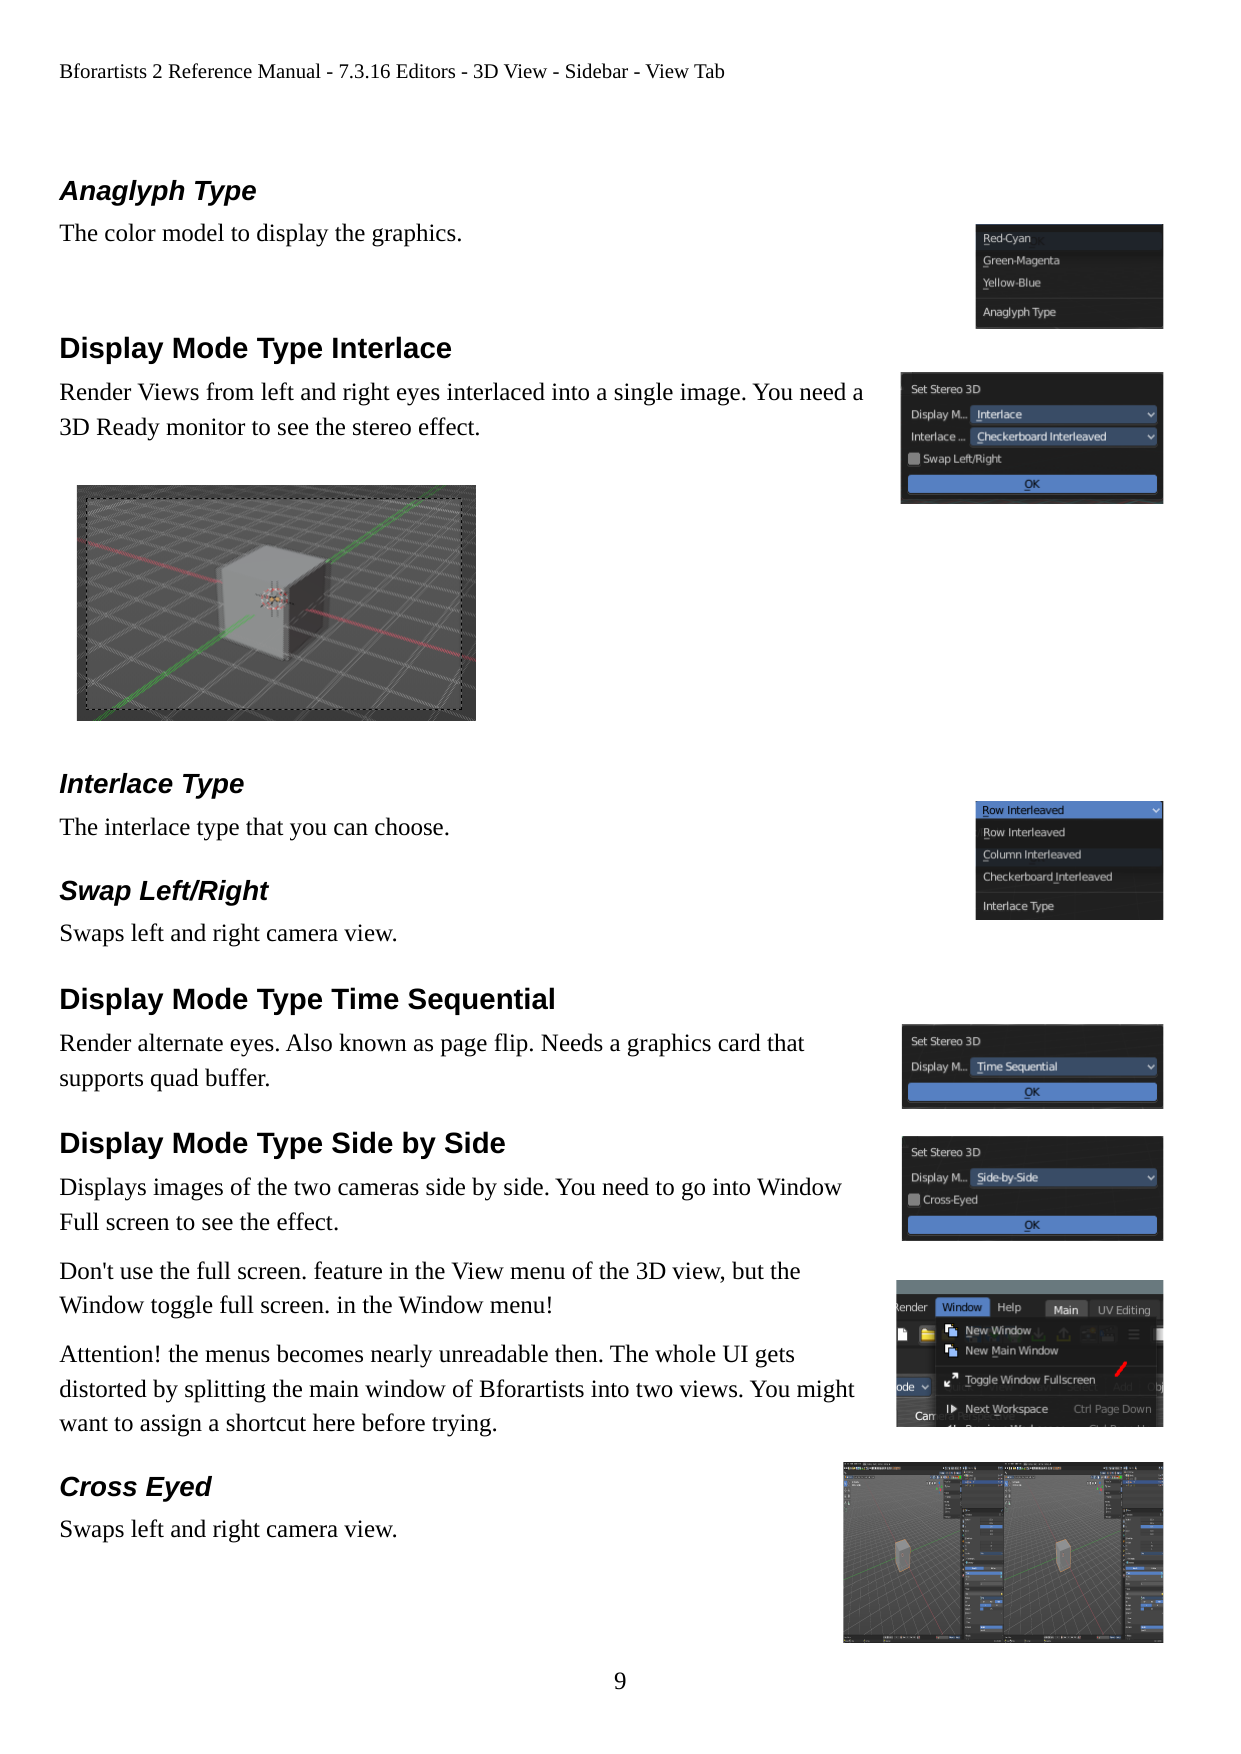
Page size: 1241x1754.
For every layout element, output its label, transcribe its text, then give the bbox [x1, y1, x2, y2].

subtitle Anaglyph Type [59, 174, 1181, 206]
subtitle [1164, 1470, 1181, 1502]
text Displays images of the two cameras side by side. You need to go into Window Full screen to see the effect. [59, 1172, 901, 1236]
picture [975, 801, 1164, 920]
picture [975, 224, 1164, 329]
text The color model to display the graphics. [59, 218, 1181, 247]
subtitle Cross Eyed [59, 1470, 843, 1502]
text Swaps left and right camera view. [59, 918, 1181, 947]
picture [900, 372, 1164, 504]
subtitle Display Mode Type Time Sequential [59, 982, 1181, 1016]
subtitle Display Mode Type Side by Side [59, 1126, 1181, 1160]
text Don't use the full screen. feature in the View menu of the 3D view, but the Window toggle full screen. in the Window menu! [59, 1256, 1181, 1319]
picture [901, 1024, 1164, 1109]
subtitle Display Mode Type Interlace [59, 331, 1181, 365]
picture [843, 1462, 1164, 1643]
text Render alternate eyes. Also known as page flip. Needs a graphics card that supports quad buffer. [59, 1028, 901, 1091]
subtitle Swap Left/Right [59, 874, 975, 906]
subtitle Interlace Type [59, 768, 1181, 800]
text Attention! the menus becomes nearly unreadable then. The whole UI gets distorted by splitting the main window of Bforartists into two views. You might want to assign a shortcut here before trying. [59, 1339, 1181, 1437]
picture [76, 485, 476, 721]
text Swaps left and right camera view. [59, 1514, 843, 1543]
picture [896, 1280, 1164, 1427]
picture [901, 1136, 1164, 1241]
text The interlace type that you can choose. [59, 812, 975, 841]
subtitle [1164, 874, 1181, 906]
text Render Views from left and right eyes interlaced into a single image. You need a 3D Ready monitor to see the stereo effect. [59, 377, 900, 441]
